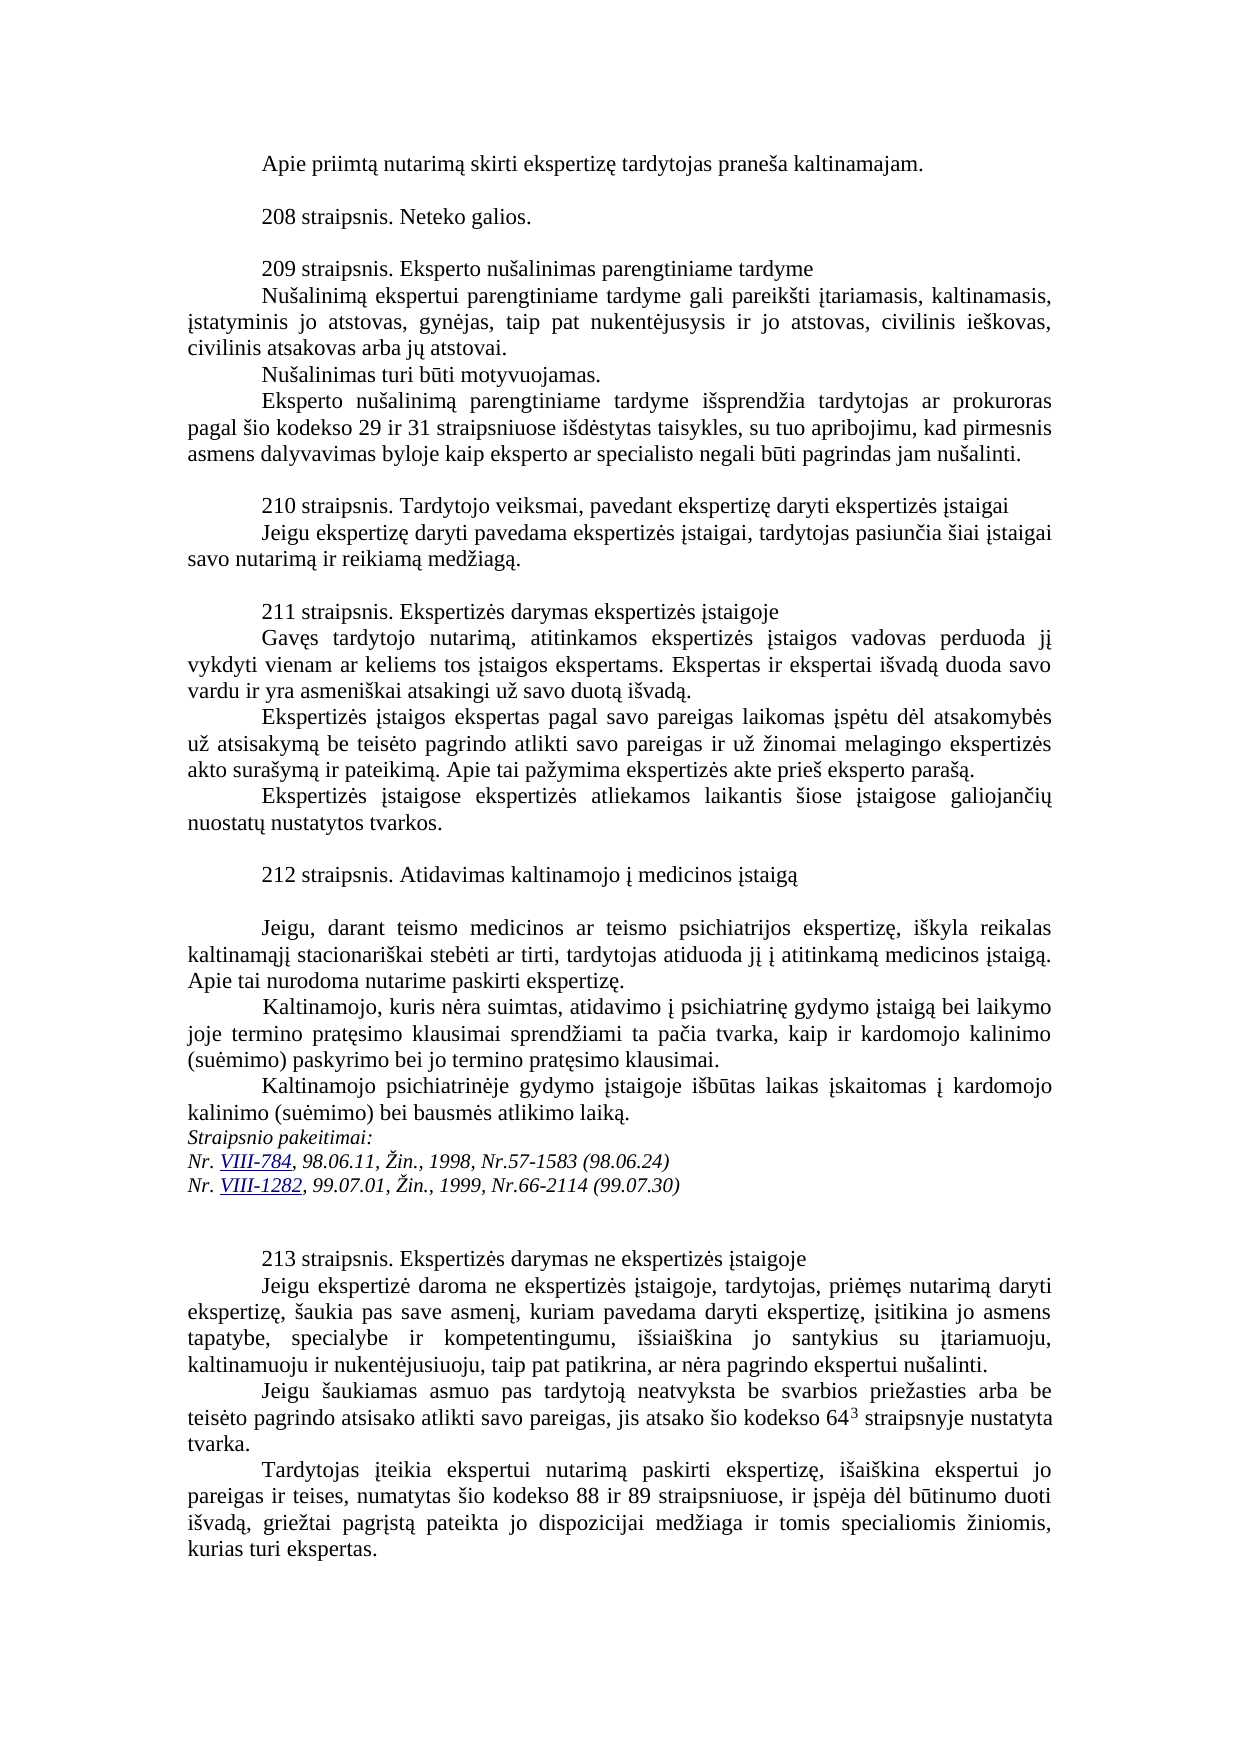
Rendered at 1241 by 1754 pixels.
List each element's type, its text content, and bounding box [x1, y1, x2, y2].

text Straipsnio pakeitimai: [187, 1125, 1053, 1149]
text 209 straipsnis. Eksperto nušalinimas parengtiniame tardyme [187, 255, 1053, 282]
text 208 straipsnis. Neteko galios. [187, 203, 1053, 229]
text Jeigu šaukiamas asmuo pas tardytoją neatvyksta be svarbios priežasties arba be teisėto pagrindo atsisako atlikti savo pareigas, jis atsako šio kodekso 643 straipsnyje nustatyta tvarka. [187, 1377, 1053, 1456]
text Nr. VIII-1282, 99.07.01, Žin., 1999, Nr.66-2114 (99.07.30) [187, 1173, 1053, 1197]
text Ekspertizės įstaigos ekspertas pagal savo pareigas laikomas įspėtu dėl atsakomybės už atsisakymą be teisėto pagrindo atlikti savo pareigas ir už žinomai melagingo ekspertizės akto surašymą ir pateikimą. Apie tai pažymima ekspertizės akte prieš eksperto parašą. [187, 703, 1053, 782]
text Gavęs tardytojo nutarimą, atitinkamos ekspertizės įstaigos vadovas perduoda jį vykdyti vienam ar keliems tos įstaigos ekspertams. Ekspertas ir ekspertai išvadą duoda savo vardu ir yra asmeniškai atsakingi už savo duotą išvadą. [187, 624, 1053, 703]
text Jeigu, darant teismo medicinos ar teismo psichiatrijos ekspertizę, iškyla reikalas kaltinamąjį stacionariškai stebėti ar tirti, tardytojas atiduoda jį į atitinkamą medicinos įstaigą. Apie tai nurodoma nutarime paskirti ekspertizę. [187, 914, 1053, 993]
text Apie priimtą nutarimą skirti ekspertizę tardytojas praneša kaltinamajam. [187, 150, 1053, 176]
text 212 straipsnis. Atidavimas kaltinamojo į medicinos įstaigą [187, 862, 1053, 888]
text Jeigu ekspertizė daroma ne ekspertizės įstaigoje, tardytojas, priėmęs nutarimą daryti ekspertizę, šaukia pas save asmenį, kuriam pavedama daryti ekspertizę, įsitikina jo asmens tapatybe, specialybe ir kompetentingumu, išsiaiškina jo santykius su įtariamuoju, kaltinamuoju ir nukentėjusiuoju, taip pat patikrina, ar nėra pagrindo ekspertui nušalinti. [187, 1272, 1053, 1377]
text Nušalinimą ekspertui parengtiniame tardyme gali pareikšti įtariamasis, kaltinamasis, įstatyminis jo atstovas, gynėjas, taip pat nukentėjusysis ir jo atstovas, civilinis ieškovas, civilinis atsakovas arba jų atstovai. [187, 282, 1053, 361]
text 211 straipsnis. Ekspertizės darymas ekspertizės įstaigoje [209, 598, 1053, 624]
text Nušalinimas turi būti motyvuojamas. [187, 361, 1053, 387]
text Ekspertizės įstaigose ekspertizės atliekamos laikantis šiose įstaigose galiojančių nuostatų nustatytos tvarkos. [187, 782, 1053, 835]
text 213 straipsnis. Ekspertizės darymas ne ekspertizės įstaigoje [187, 1245, 1053, 1272]
text Kaltinamojo, kuris nėra suimtas, atidavimo į psichiatrinę gydymo įstaigą bei laikymo joje termino pratęsimo klausimai sprendžiami ta pačia tvarka, kaip ir kardomojo kalinimo (suėmimo) paskyrimo bei jo termino pratęsimo klausimai. [187, 993, 1053, 1072]
text Nr. VIII-784, 98.06.11, Žin., 1998, Nr.57-1583 (98.06.24) [187, 1149, 1053, 1173]
text Kaltinamojo psichiatrinėje gydymo įstaigoje išbūtas laikas įskaitomas į kardomojo kalinimo (suėmimo) bei bausmės atlikimo laiką. [187, 1072, 1053, 1125]
text 210 straipsnis. Tardytojo veiksmai, pavedant ekspertizę daryti ekspertizės įstaigai [187, 493, 1053, 519]
text Tardytojas įteikia ekspertui nutarimą paskirti ekspertizę, išaiškina ekspertui jo pareigas ir teises, numatytas šio kodekso 88 ir 89 straipsniuose, ir įspėja dėl būtinumo duoti išvadą, griežtai pagrįstą pateikta jo dispozicijai medžiaga ir tomis specialiomis žiniomis, kurias turi ekspertas. [187, 1456, 1053, 1562]
text Eksperto nušalinimą parengtiniame tardyme išsprendžia tardytojas ar prokuroras pagal šio kodekso 29 ir 31 straipsniuose išdėstytas taisykles, su tuo apribojimu, kad pirmesnis asmens dalyvavimas byloje kaip eksperto ar specialisto negali būti pagrindas jam nušalinti. [187, 387, 1053, 466]
text Jeigu ekspertizę daryti pavedama ekspertizės įstaigai, tardytojas pasiunčia šiai įstaigai savo nutarimą ir reikiamą medžiagą. [187, 519, 1053, 572]
